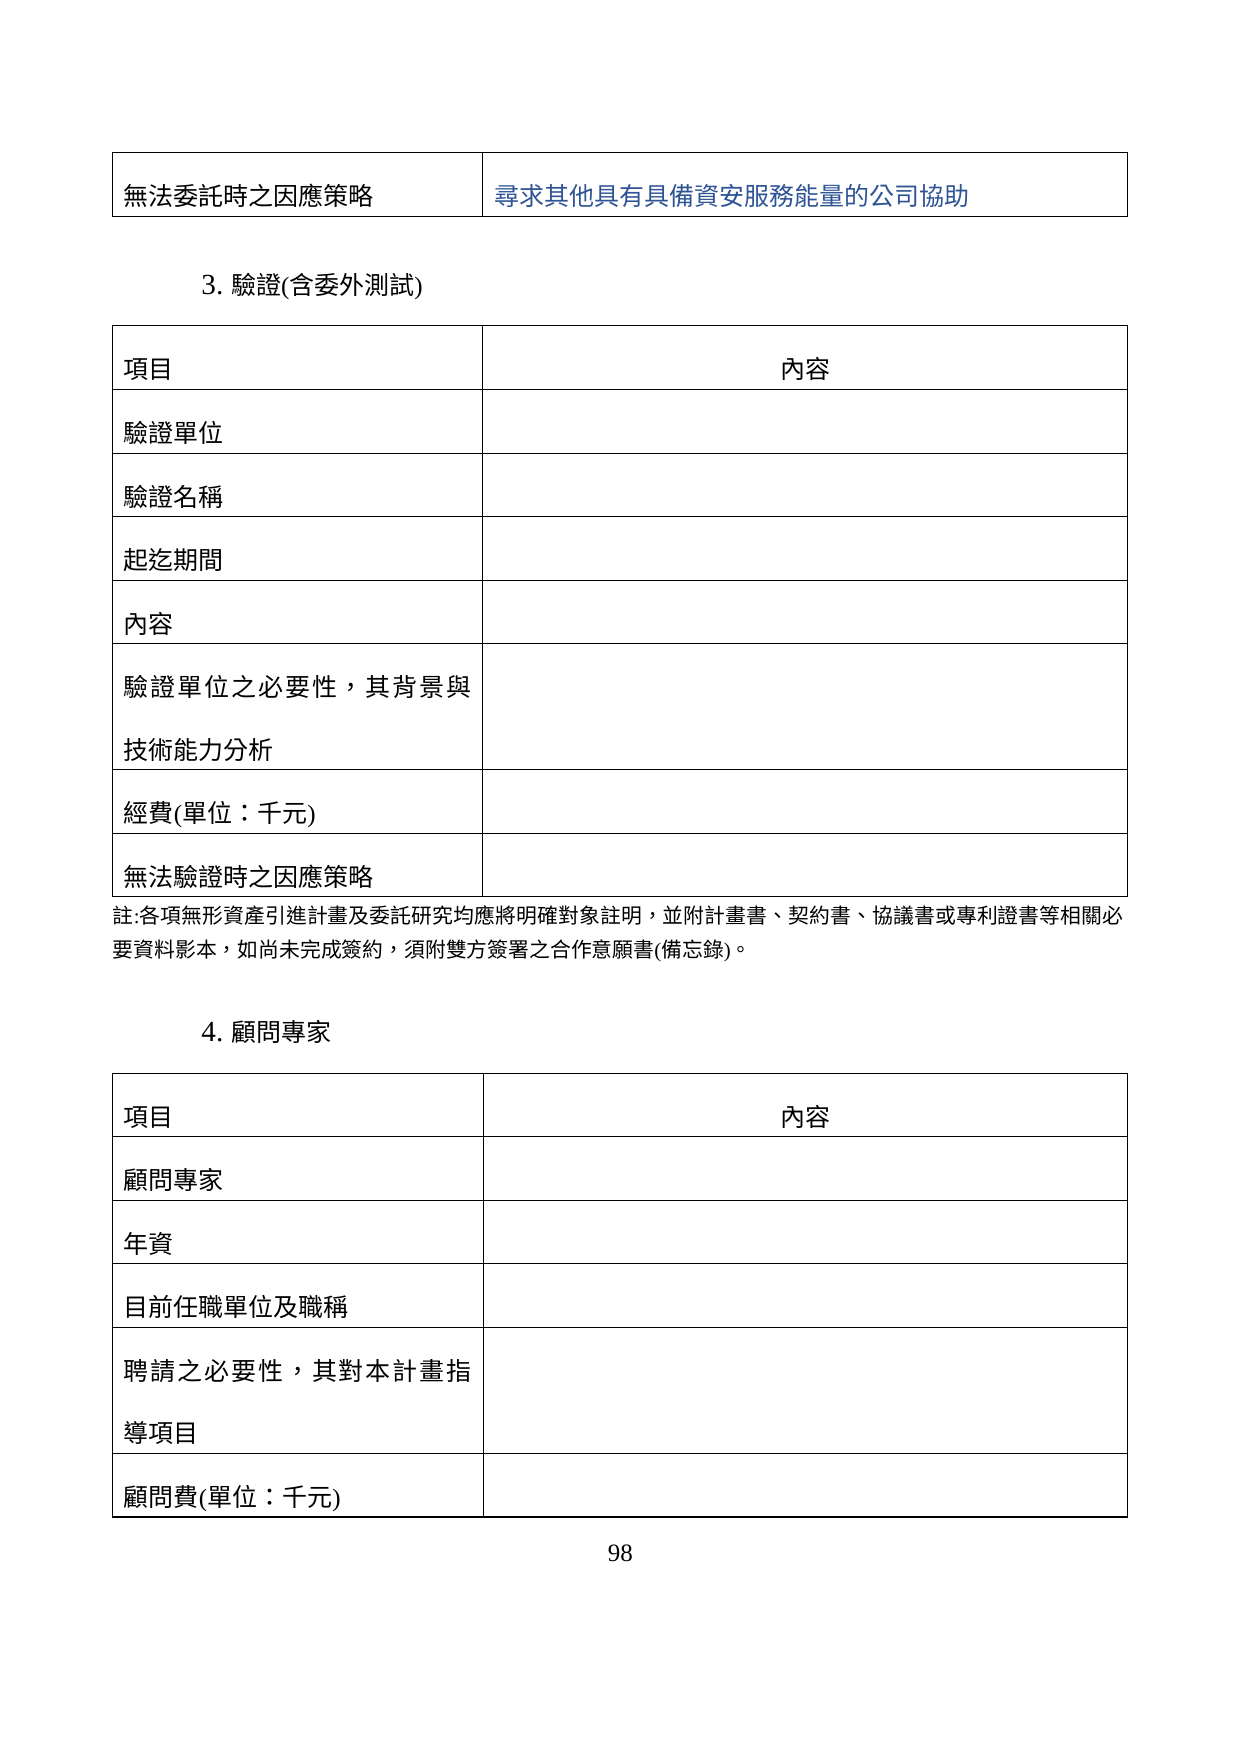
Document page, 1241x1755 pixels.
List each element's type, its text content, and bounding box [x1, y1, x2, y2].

table_header 內容 [484, 1074, 1127, 1136]
table_cell [483, 770, 1127, 833]
table_header 項目 [113, 1074, 483, 1136]
table_cell 尋求其他具有具備資安服務能量的公司協助 [483, 153, 1127, 216]
table_cell [484, 1137, 1127, 1200]
table_cell [483, 581, 1127, 643]
table_cell 驗證單位之必要性，其背景與技術能力分析 [113, 644, 482, 769]
table_cell 年資 [113, 1201, 483, 1263]
list 顧問專家 [201, 989, 1128, 1051]
table_cell 內容 [113, 581, 482, 643]
list 驗證(含委外測試) [201, 242, 1128, 304]
table_cell 顧問費(單位：千元) [113, 1454, 483, 1516]
text 註:各項無形資產引進計畫及委託研究均應將明確對象註明，並附計畫書、契約書、協議書或專利證書等相關必要資料影本，如尚未完成簽約，須附雙方簽署之合作意願書(備忘錄)。 [112, 897, 1128, 964]
table_cell 經費(單位：千元) [113, 770, 482, 833]
table_cell [483, 517, 1127, 579]
table_cell 驗證名稱 [113, 454, 482, 516]
table_cell [483, 454, 1127, 516]
table_cell [483, 644, 1127, 769]
table_cell [484, 1454, 1127, 1516]
table_cell [484, 1264, 1127, 1327]
table_cell 聘請之必要性，其對本計畫指導項目 [113, 1328, 483, 1453]
table_cell [484, 1201, 1127, 1263]
table_cell [483, 834, 1127, 896]
table_header 內容 [483, 326, 1127, 389]
table_cell [483, 390, 1127, 452]
table_cell 無法驗證時之因應策略 [113, 834, 482, 896]
table_cell 顧問專家 [113, 1137, 483, 1200]
table_cell 目前任職單位及職稱 [113, 1264, 483, 1327]
table_cell 驗證單位 [113, 390, 482, 452]
table_header 項目 [113, 326, 482, 389]
table_cell [484, 1328, 1127, 1453]
table_cell 起迄期間 [113, 517, 482, 579]
table_cell 無法委託時之因應策略 [113, 153, 482, 216]
